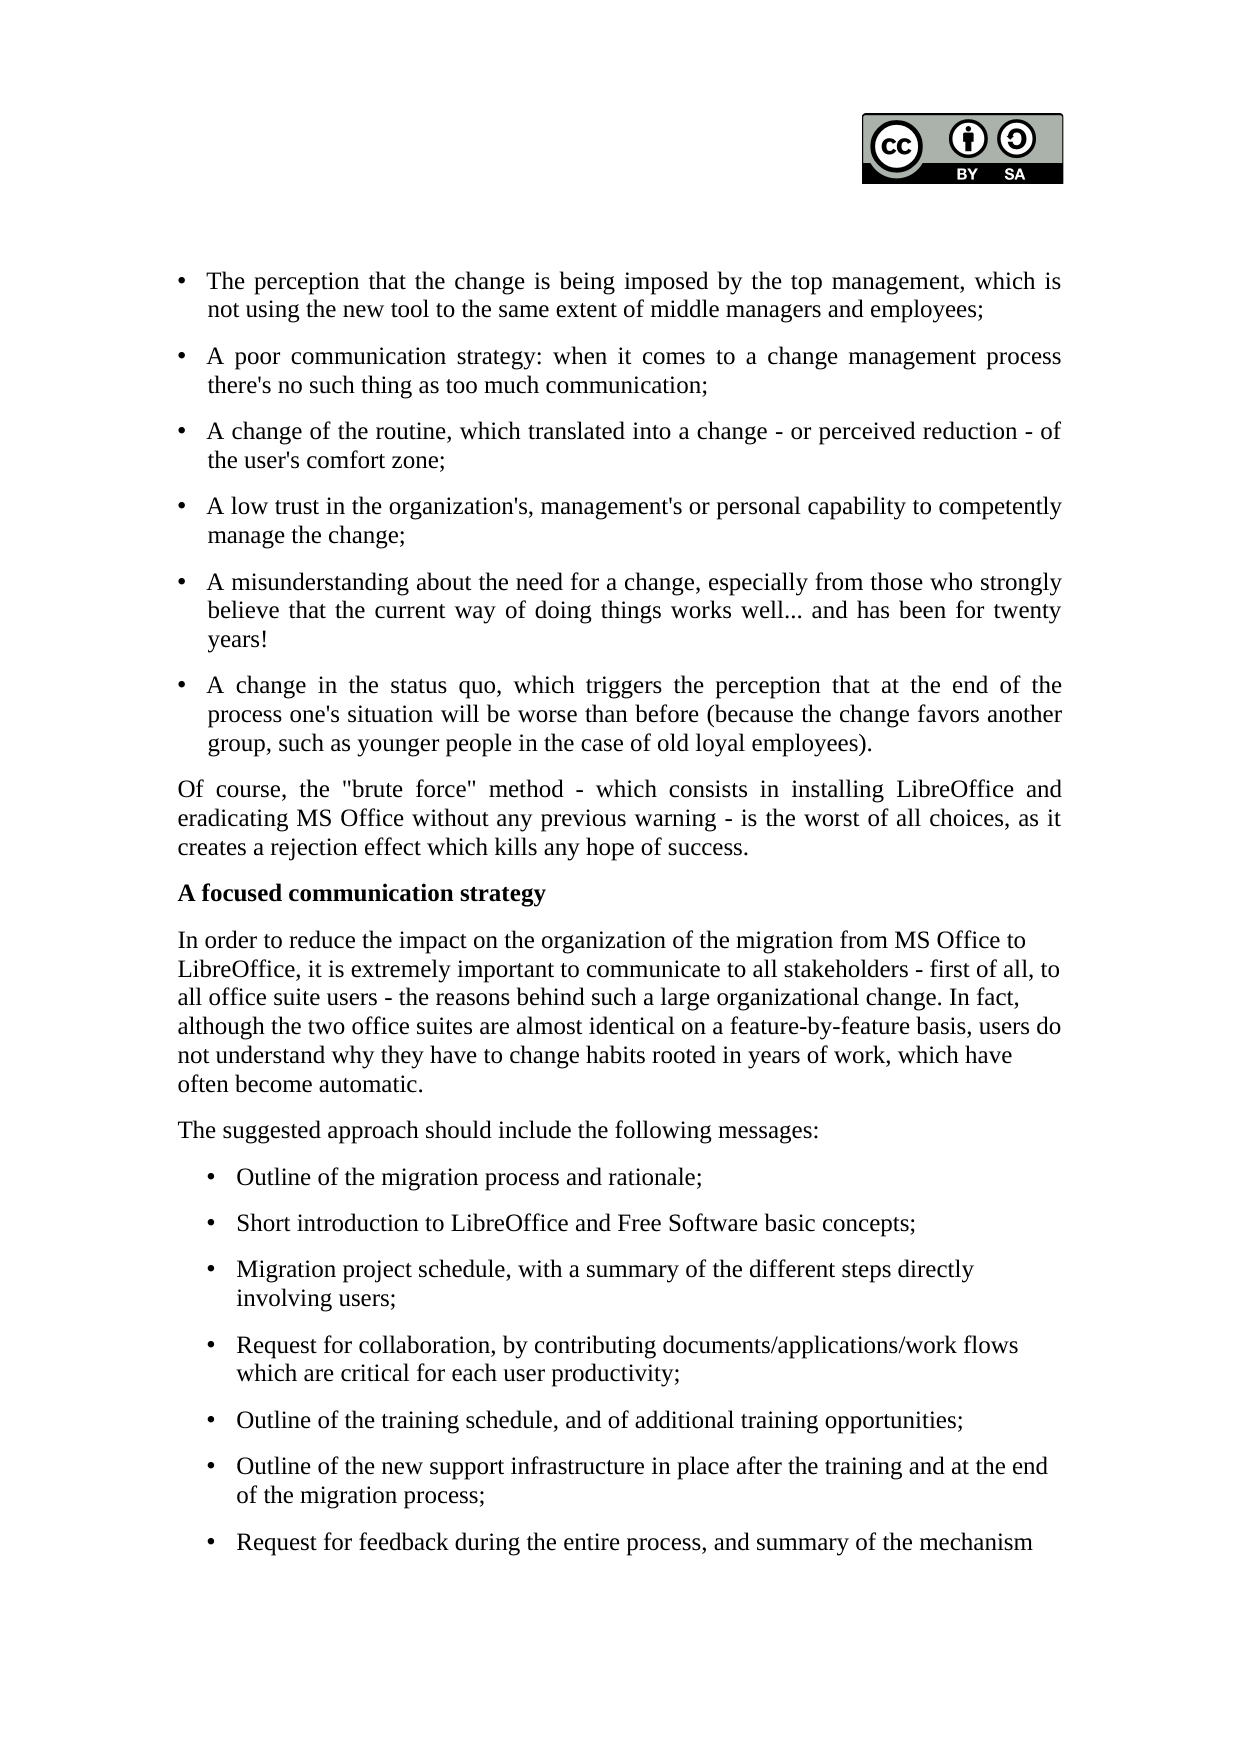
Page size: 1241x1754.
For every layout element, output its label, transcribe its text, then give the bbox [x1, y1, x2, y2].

text The suggested approach should include the following messages: [177, 1115, 1063, 1144]
list A change of the routine, which translated into a change - or perceived reduction - of the user's comfort zone; [177, 416, 1063, 474]
list Short introduction to LibreOffice and Free Software basic concepts; [207, 1208, 1063, 1237]
list Outline of the new support infrastructure in place after the training and at the end of the migration process; [207, 1451, 1063, 1509]
list Outline of the training schedule, and of additional training opportunities; [207, 1405, 1063, 1434]
picture [862, 113, 1064, 184]
text Of course, the "brute force" method - which consists in installing LibreOffice and eradicating MS Office without any previous warning - is the worst of all choices, as it creates a rejection effect which kills any hope of success. [177, 774, 1063, 861]
list Request for collaboration, by contributing documents/applications/work flows which are critical for each user productivity; [207, 1330, 1063, 1387]
list Outline of the migration process and rationale; [207, 1162, 1063, 1190]
list Request for feedback during the entire process, and summary of the mechanism [207, 1527, 1063, 1555]
list A poor communication strategy: when it comes to a change management process there's no such thing as too much communication; [177, 341, 1063, 398]
list A low trust in the organization's, management's or personal capability to competently manage the change; [177, 491, 1063, 549]
list The perception that the change is being imposed by the top management, which is not using the new tool to the same extent of middle managers and employees; [177, 266, 1063, 323]
list A change in the status quo, which triggers the perception that at the end of the process one's situation will be worse than before (because the change favors another group, such as younger people in the case of old loyal employees). [177, 671, 1063, 757]
text In order to reduce the impact on the organization of the migration from MS Office to LibreOffice, it is extremely important to communicate to all stakeholders - first of all, to all office suite users - the reasons behind such a large organizational change. In fact, although the two office suites are almost identical on a feature-by-feature basis, users do not understand why they have to change habits rooted in years of work, which have often become automatic. [177, 925, 1063, 1097]
text A focused communication strategy [177, 878, 1063, 907]
list A misunderstanding about the need for a change, especially from those who strongly believe that the current way of doing things works well... and has been for twenty years! [177, 567, 1063, 653]
list Migration project schedule, with a summary of the different steps directly involving users; [207, 1254, 1063, 1312]
